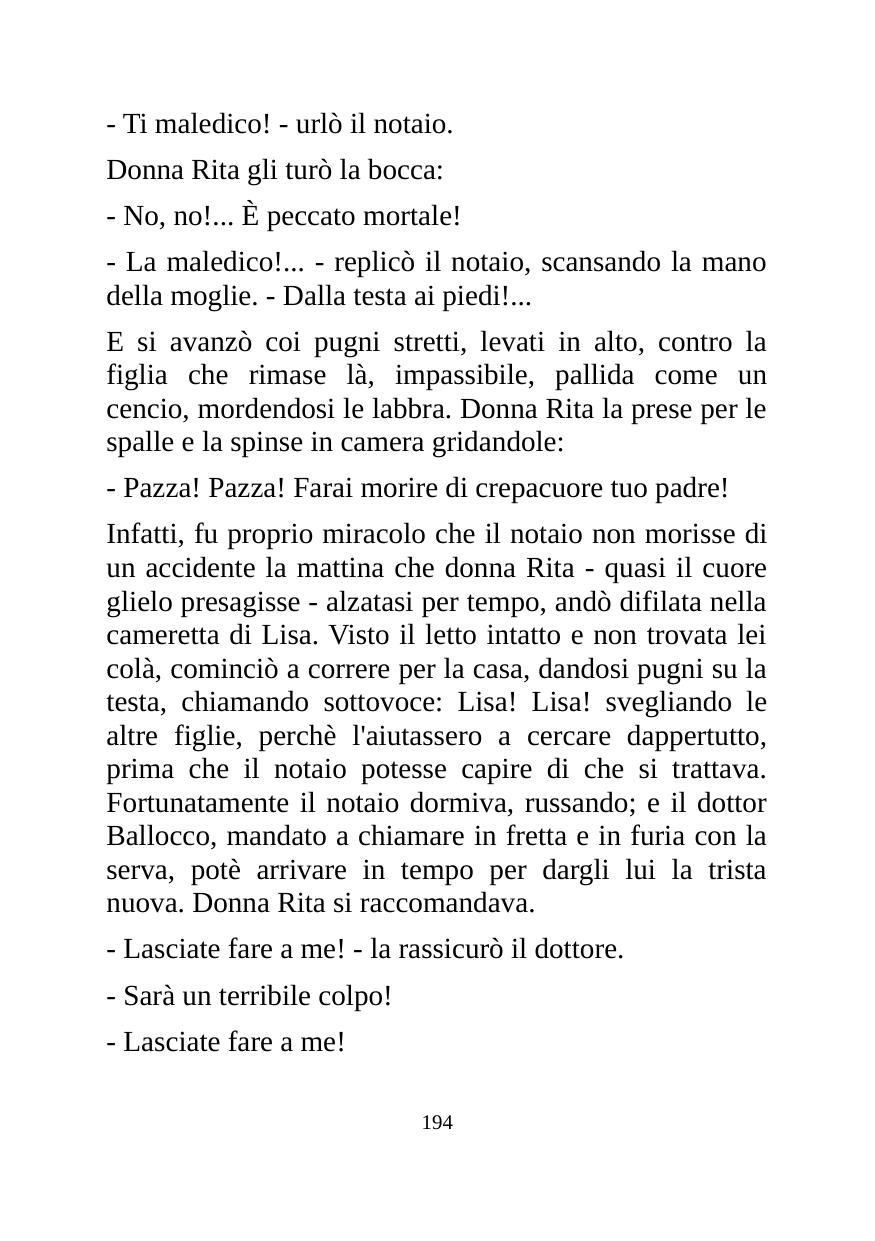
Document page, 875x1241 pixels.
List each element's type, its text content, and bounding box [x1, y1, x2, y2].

text - Lasciate fare a me! - la rassicurò il dottore. [106, 932, 768, 965]
text - Lasciate fare a me! [106, 1024, 768, 1057]
text - Pazza! Pazza! Farai morire di crepacuore tuo padre! [106, 471, 768, 504]
text Infatti, fu proprio miracolo che il notaio non morisse di un accidente la mattina che donna Rita - quasi il cuore glielo presagisse - alzatasi per tempo, andò difilata nella cameretta di Lisa. Visto il letto intatto e non trovata lei colà, cominciò a correre per la casa, dandosi pugni su la testa, chiamando sottovoce: Lisa! Lisa! svegliando le altre figlie, perchè l'aiutassero a cercare dappertutto, prima che il notaio potesse capire di che si trattava. Fortunatamente il notaio dormiva, russando; e il dottor Ballocco, mandato a chiamare in fretta e in furia con la serva, potè arrivare in tempo per dargli lui la trista nuova. Donna Rita si raccomandava. [106, 517, 768, 919]
text - Sarà un terribile colpo! [106, 978, 768, 1011]
text - No, no!... È peccato mortale! [106, 198, 768, 232]
text Donna Rita gli turò la bocca: [106, 152, 768, 186]
text - Ti maledico! - urlò il notaio. [106, 106, 768, 140]
text - La maledico!... - replicò il notaio, scansando la mano della moglie. - Dalla testa ai piedi!... [106, 244, 768, 311]
text E si avanzò coi pugni stretti, levati in alto, contro la figlia che rimase là, impassibile, pallida come un cencio, mordendosi le labbra. Donna Rita la prese per le spalle e la spinse in camera gridandole: [106, 324, 768, 458]
